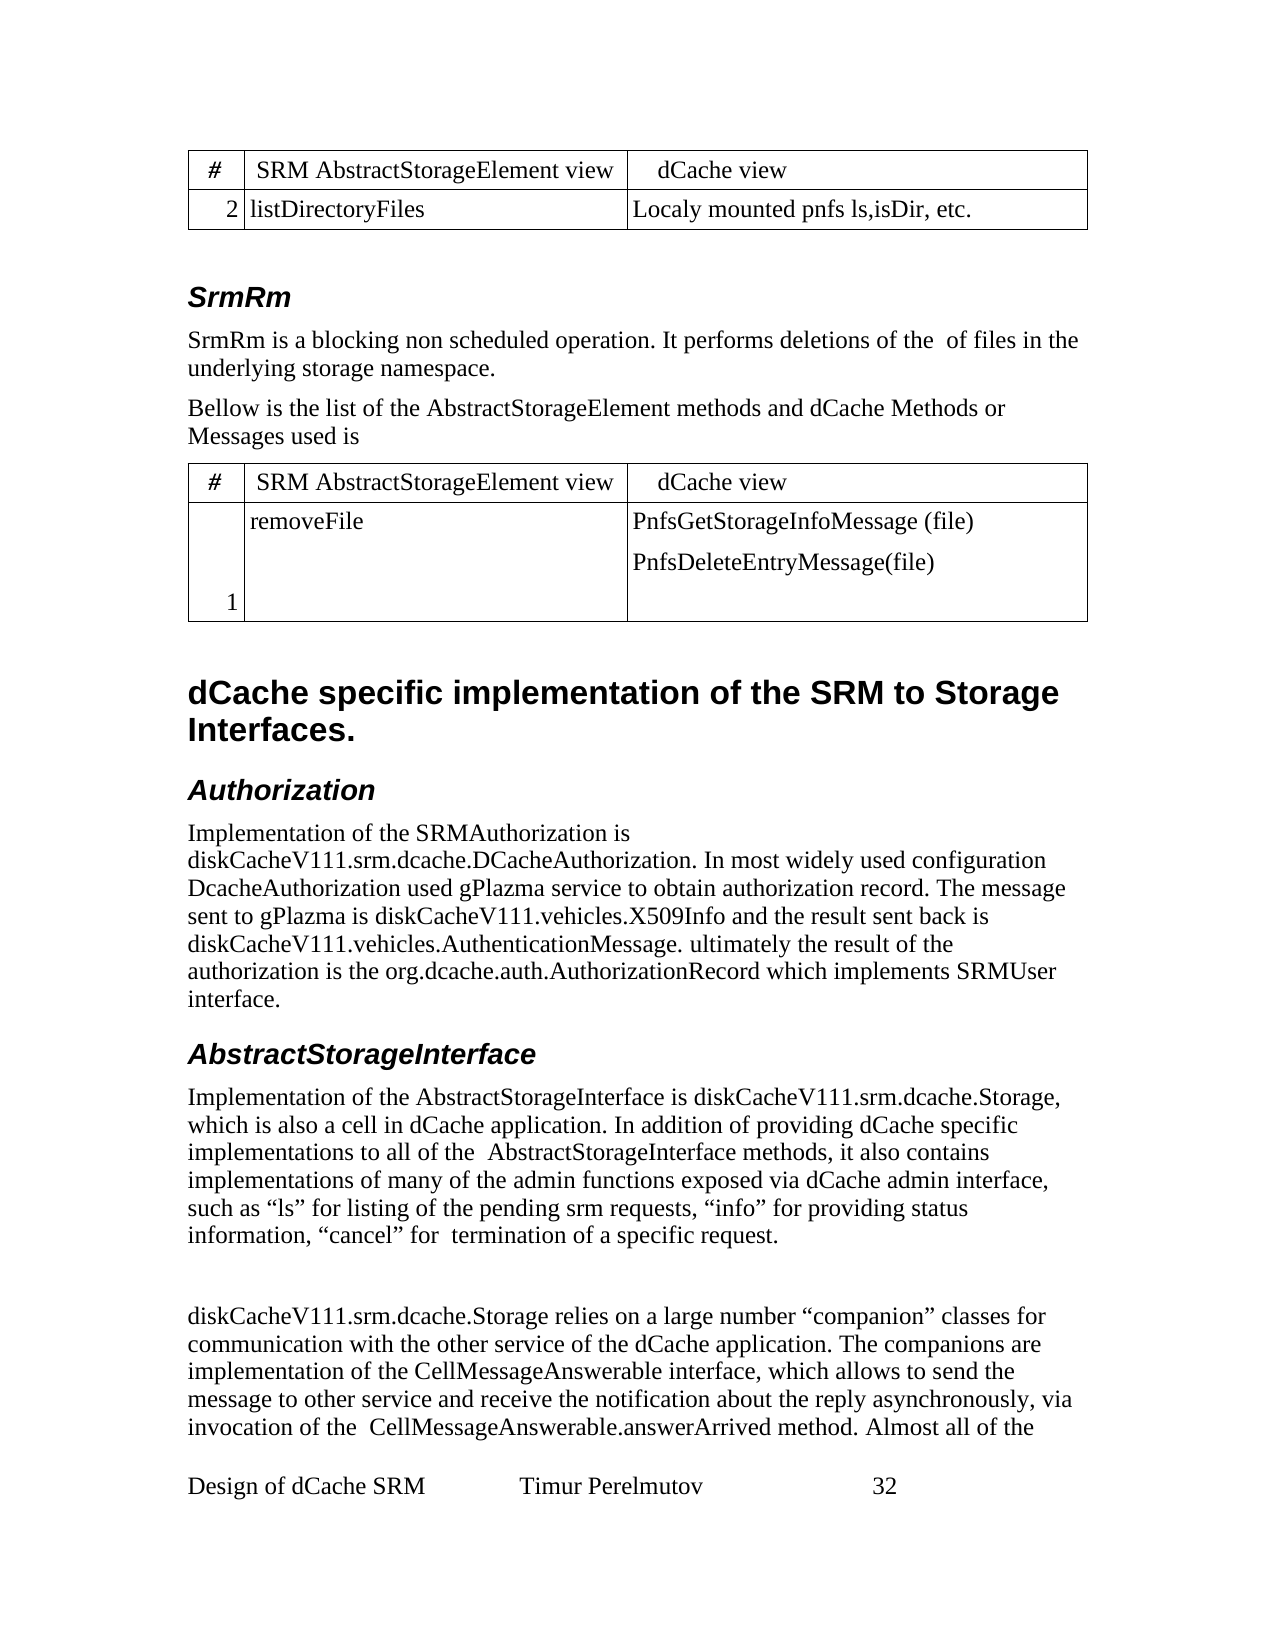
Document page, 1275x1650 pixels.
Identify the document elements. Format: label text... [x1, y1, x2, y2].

table_header # [189, 464, 244, 502]
table_cell listDirectoryFiles [245, 190, 627, 229]
subtitle SrmRm [187, 281, 1087, 314]
table_header dCache view [628, 151, 1087, 189]
subtitle dCache specific implementation of the SRM to Storage Interfaces. [187, 674, 1087, 749]
table_header SRM AbstractStorageElement view [245, 151, 627, 189]
table_cell PnfsGetStorageInfoMessage (file) PnfsDeleteEntryMessage(file) [628, 503, 1087, 621]
table_cell removeFile [245, 503, 627, 621]
text SrmRm is a blocking non scheduled operation. It performs deletions of the of files in the underlying storage namespace. [187, 327, 1087, 382]
table_cell 2 [189, 190, 244, 229]
table_cell 1 [189, 503, 244, 621]
subtitle Authorization [187, 774, 1087, 806]
text Implementation of the AbstractStorageInterface is diskCacheV111.srm.dcache.Storage, which is also a cell in dCache application. In addition of providing dCache specific implementations to all of the AbstractStorageInterface methods, it also contains implementations of many of the admin functions exposed via dCache admin interface, such as “ls” for listing of the pending srm requests, “info” for providing status information, “cancel” for termination of a specific request. [187, 1083, 1087, 1249]
table_header SRM AbstractStorageElement view [245, 464, 627, 502]
table_header dCache view [628, 464, 1087, 502]
text Bellow is the list of the AbstractStorageElement methods and dCache Methods or Messages used is [187, 394, 1087, 450]
text diskCacheV111.srm.dcache.Storage relies on a large number “companion” classes for communication with the other service of the dCache application. The companions are implementation of the CellMessageAnswerable interface, which allows to send the message to other service and receive the notification about the reply asynchronously, via invocation of the CellMessageAnswerable.answerArrived method. Almost all of the [187, 1302, 1087, 1441]
table_cell Localy mounted pnfs ls,isDir, etc. [628, 190, 1087, 229]
subtitle AbstractStorageInterface [187, 1038, 1087, 1071]
table_header # [189, 151, 244, 189]
text Implementation of the SRMAuthorization is diskCacheV111.srm.dcache.DCacheAuthorization. In most widely used configuration DcacheAuthorization used gPlazma service to obtain authorization record. The message sent to gPlazma is diskCacheV111.vehicles.X509Info and the result sent back is diskCacheV111.vehicles.AuthenticationMessage. ultimately the result of the authorization is the org.dcache.auth.AuthorizationRecord which implements SRMUser interface. [187, 819, 1087, 1013]
